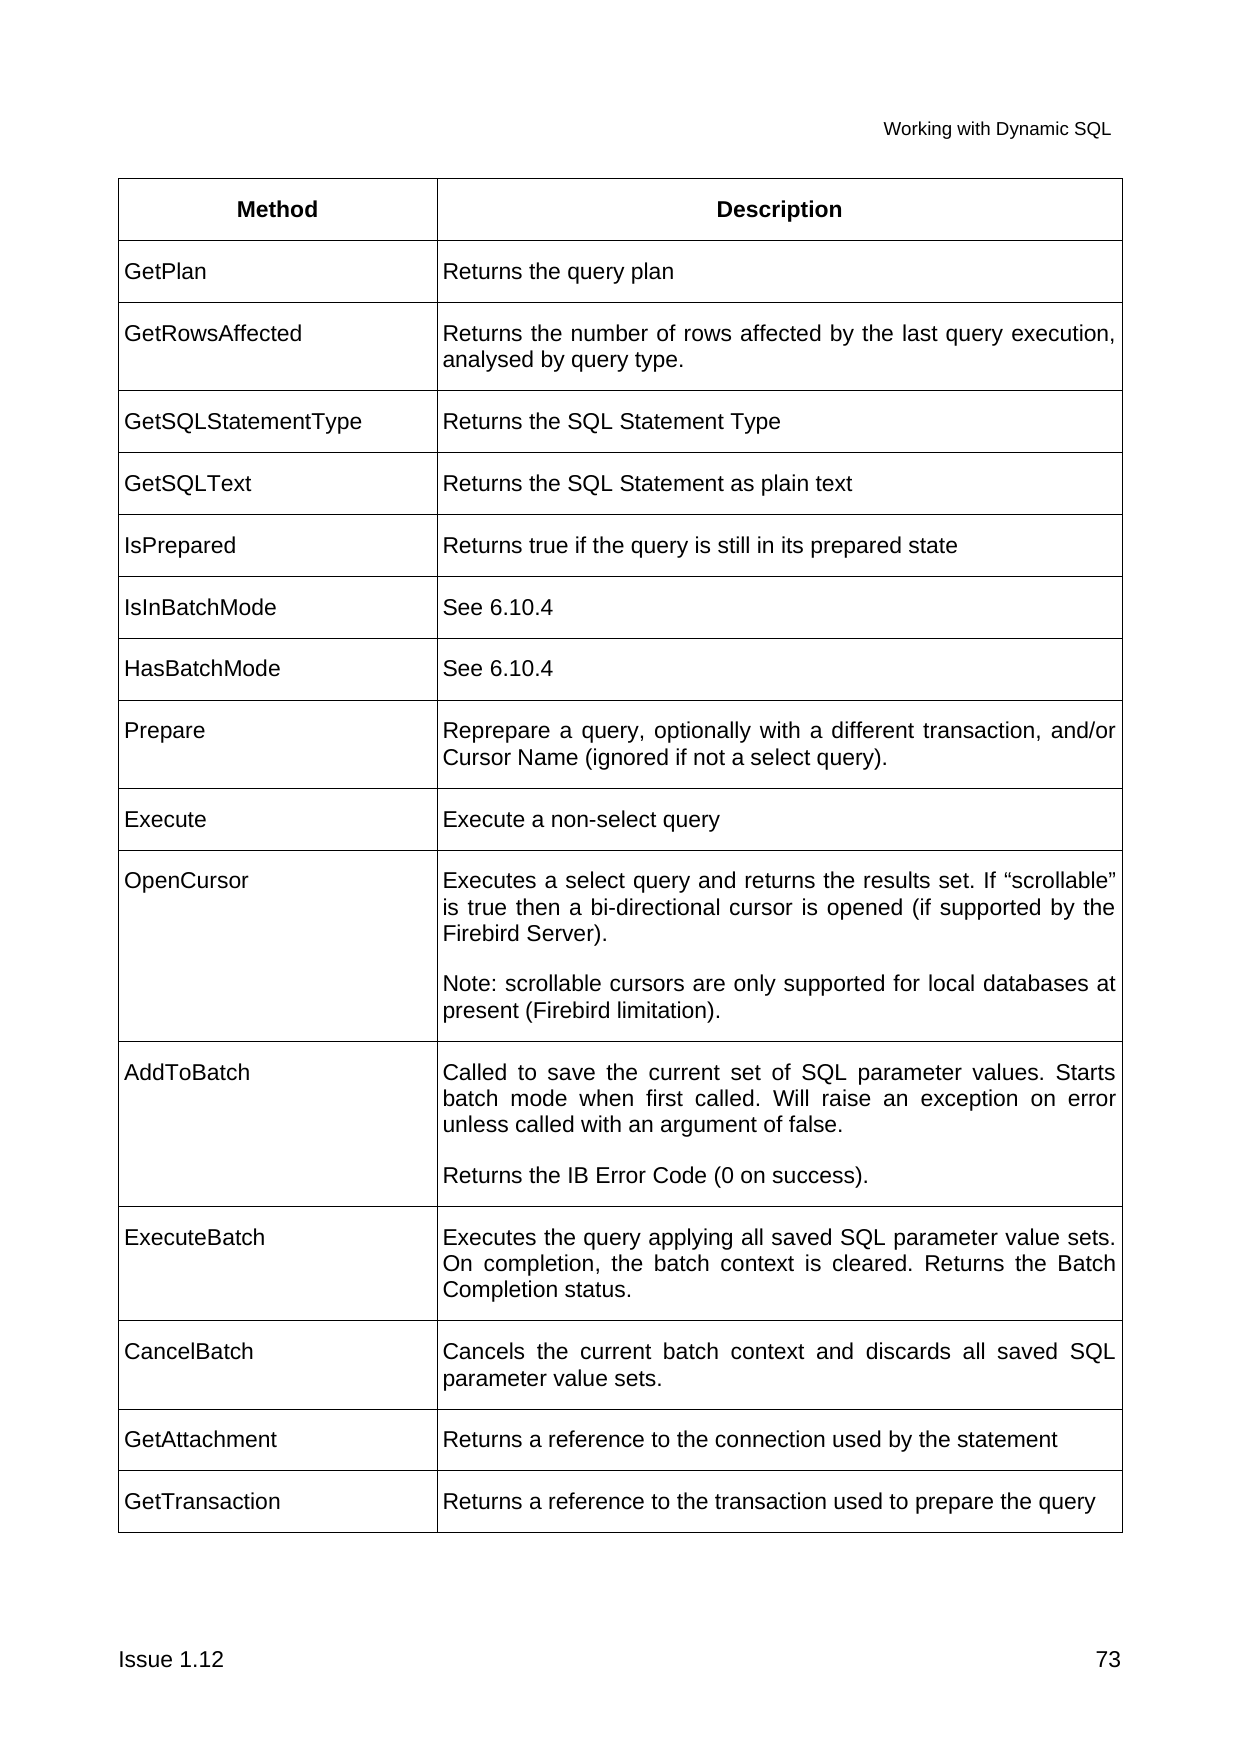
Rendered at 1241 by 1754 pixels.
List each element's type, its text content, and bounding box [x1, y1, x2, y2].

table_cell Returns the SQL Statement as plain text [438, 453, 1122, 514]
table_cell See 6.10.4 [438, 577, 1122, 638]
table_cell GetRowsAffected [119, 303, 437, 390]
table_cell Executes the query applying all saved SQL parameter value sets. On completion, the batch context is cleared. Returns the Batch Completion status. [438, 1207, 1122, 1320]
table_cell Execute [119, 789, 437, 849]
table_cell GetPlan [119, 241, 437, 302]
table_cell GetAttachment [119, 1410, 437, 1470]
table_cell Returns the query plan [438, 241, 1122, 302]
table_cell AddToBatch [119, 1042, 437, 1206]
table_cell CancelBatch [119, 1321, 437, 1408]
table_cell Returns true if the query is still in its prepared state [438, 515, 1122, 576]
table_cell GetSQLStatementType [119, 391, 437, 452]
table_cell GetSQLText [119, 453, 437, 514]
table_cell ExecuteBatch [119, 1207, 437, 1320]
table_header Method [119, 179, 437, 240]
table_cell GetTransaction [119, 1471, 437, 1532]
table_cell See 6.10.4 [438, 639, 1122, 699]
table_cell IsPrepared [119, 515, 437, 576]
table_cell Reprepare a query, optionally with a different transaction, and/or Cursor Name (ignored if not a select query). [438, 701, 1122, 788]
table_cell HasBatchMode [119, 639, 437, 699]
table_header Description [438, 179, 1122, 240]
table_cell OpenCursor [119, 851, 437, 1041]
table_cell Called to save the current set of SQL parameter values. Starts batch mode when first called. Will raise an exception on error unless called with an argument of false. Returns the IB Error Code (0 on success). [438, 1042, 1122, 1206]
table_cell Returns the SQL Statement Type [438, 391, 1122, 452]
table_cell Executes a select query and returns the results set. If “scrollable” is true then a bi-directional cursor is opened (if supported by the Firebird Server). Note: scrollable cursors are only supported for local databases at present (Firebird limitation). [438, 851, 1122, 1041]
table_cell Cancels the current batch context and discards all saved SQL parameter value sets. [438, 1321, 1122, 1408]
table_cell Returns a reference to the connection used by the statement [438, 1410, 1122, 1470]
table_cell Prepare [119, 701, 437, 788]
table_cell Execute a non-select query [438, 789, 1122, 849]
table_cell IsInBatchMode [119, 577, 437, 638]
table_cell Returns a reference to the transaction used to prepare the query [438, 1471, 1122, 1532]
table_cell Returns the number of rows affected by the last query execution, analysed by query type. [438, 303, 1122, 390]
